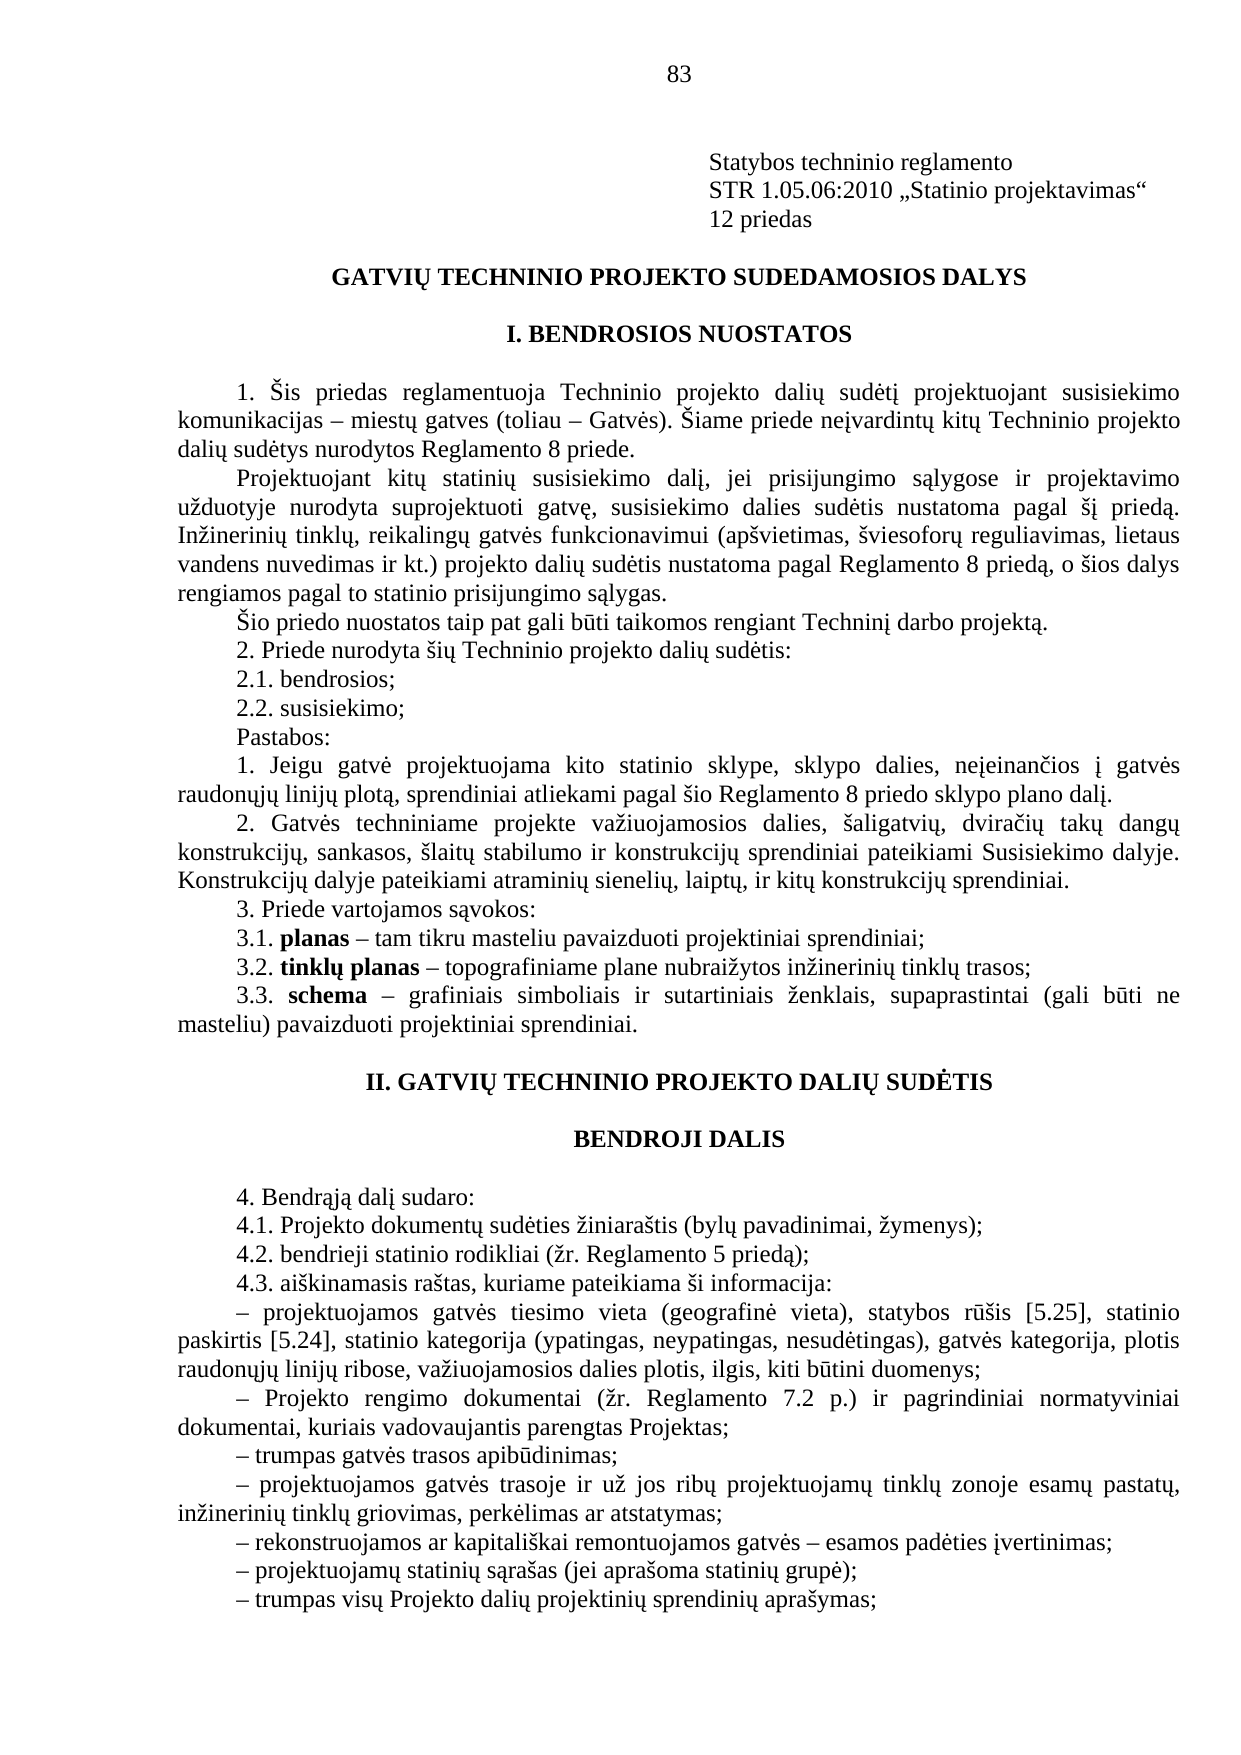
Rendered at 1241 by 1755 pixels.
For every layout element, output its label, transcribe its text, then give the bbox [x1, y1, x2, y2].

text – Projekto rengimo dokumentai (žr. Reglamento 7.2 p.) ir pagrindiniai normatyviniai dokumentai, kuriais vadovaujantis parengtas Projektas; [177, 1383, 1181, 1441]
text GATVIŲ TECHNINIO PROJEKTO sudedamosios dalys [177, 262, 1181, 291]
text 4.3. aiškinamasis raštas, kuriame pateikiama ši informacija: [177, 1268, 1181, 1297]
text 2.2. susisiekimo; [177, 693, 1181, 722]
text 2.1. bendrosios; [177, 664, 1181, 693]
text 2. Priede nurodyta šių Techninio projekto dalių sudėtis: [177, 636, 1181, 664]
text 3.3. schema – grafiniais simboliais ir sutartiniais ženklais, supaprastintai (gali būti ne masteliu) pavaizduoti projektiniai sprendiniai. [177, 981, 1181, 1038]
text II. GATVIŲ TECHNINIO PROJEKTO DALIŲ SUDĖTIS [177, 1067, 1181, 1096]
text – trumpas gatvės trasos apibūdinimas; [177, 1441, 1181, 1469]
text 3. Priede vartojamos sąvokos: [177, 894, 1181, 923]
text – projektuojamų statinių sąrašas (jei aprašoma statinių grupė); [177, 1556, 1181, 1584]
text STR 1.05.06:2010 „Statinio projektavimas“ [177, 176, 1181, 204]
text – projektuojamos gatvės trasoje ir už jos ribų projektuojamų tinklų zonoje esamų pastatų, inžinerinių tinklų griovimas, perkėlimas ar atstatymas; [177, 1469, 1181, 1527]
text 4. Bendrąją dalį sudaro: [177, 1182, 1181, 1211]
text Projektuojant kitų statinių susisiekimo dalį, jei prisijungimo sąlygose ir projektavimo užduotyje nurodyta suprojektuoti gatvę, susisiekimo dalies sudėtis nustatoma pagal šį priedą. Inžinerinių tinklų, reikalingų gatvės funkcionavimui (apšvietimas, šviesoforų reguliavimas, lietaus vandens nuvedimas ir kt.) projekto dalių sudėtis nustatoma pagal Reglamento 8 priedą, o šios dalys rengiamos pagal to statinio prisijungimo sąlygas. [177, 463, 1181, 607]
text 3.1. planas – tam tikru masteliu pavaizduoti projektiniai sprendiniai; [177, 923, 1181, 952]
text 12 priedas [177, 204, 1181, 233]
text – trumpas visų Projekto dalių projektinių sprendinių aprašymas; [177, 1584, 1181, 1613]
text 4.2. bendrieji statinio rodikliai (žr. Reglamento 5 priedą); [177, 1239, 1181, 1268]
text 2. Gatvės techniniame projekte važiuojamosios dalies, šaligatvių, dviračių takų dangų konstrukcijų, sankasos, šlaitų stabilumo ir konstrukcijų sprendiniai pateikiami Susisiekimo dalyje. Konstrukcijų dalyje pateikiami atraminių sienelių, laiptų, ir kitų konstrukcijų sprendiniai. [177, 808, 1181, 894]
text Šio priedo nuostatos taip pat gali būti taikomos rengiant Techninį darbo projektą. [177, 607, 1181, 636]
text Pastabos: [177, 722, 1181, 751]
text 4.1. Projekto dokumentų sudėties žiniaraštis (bylų pavadinimai, žymenys); [177, 1211, 1181, 1239]
text – rekonstruojamos ar kapitališkai remontuojamos gatvės – esamos padėties įvertinimas; [177, 1527, 1181, 1556]
text 1. Šis priedas reglamentuoja Techninio projekto dalių sudėtį projektuojant susisiekimo komunikacijas – miestų gatves (toliau – Gatvės). Šiame priede neįvardintų kitų Techninio projekto dalių sudėtys nurodytos Reglamento 8 priede. [177, 377, 1181, 463]
text Statybos techninio reglamento [177, 147, 1181, 176]
text 3.2. tinklų planas – topografiniame plane nubraižytos inžinerinių tinklų trasos; [177, 952, 1181, 981]
text – projektuojamos gatvės tiesimo vieta (geografinė vieta), statybos rūšis [5.25], statinio paskirtis [5.24], statinio kategorija (ypatingas, neypatingas, nesudėtingas), gatvės kategorija, plotis raudonųjų linijų ribose, važiuojamosios dalies plotis, ilgis, kiti būtini duomenys; [177, 1297, 1181, 1383]
text I. BENDROSIOS NUOSTATOS [177, 319, 1181, 348]
text BENDROJI DALIS [177, 1124, 1181, 1153]
text 1. Jeigu gatvė projektuojama kito statinio sklype, sklypo dalies, neįeinančios į gatvės raudonųjų linijų plotą, sprendiniai atliekami pagal šio Reglamento 8 priedo sklypo plano dalį. [177, 751, 1181, 808]
